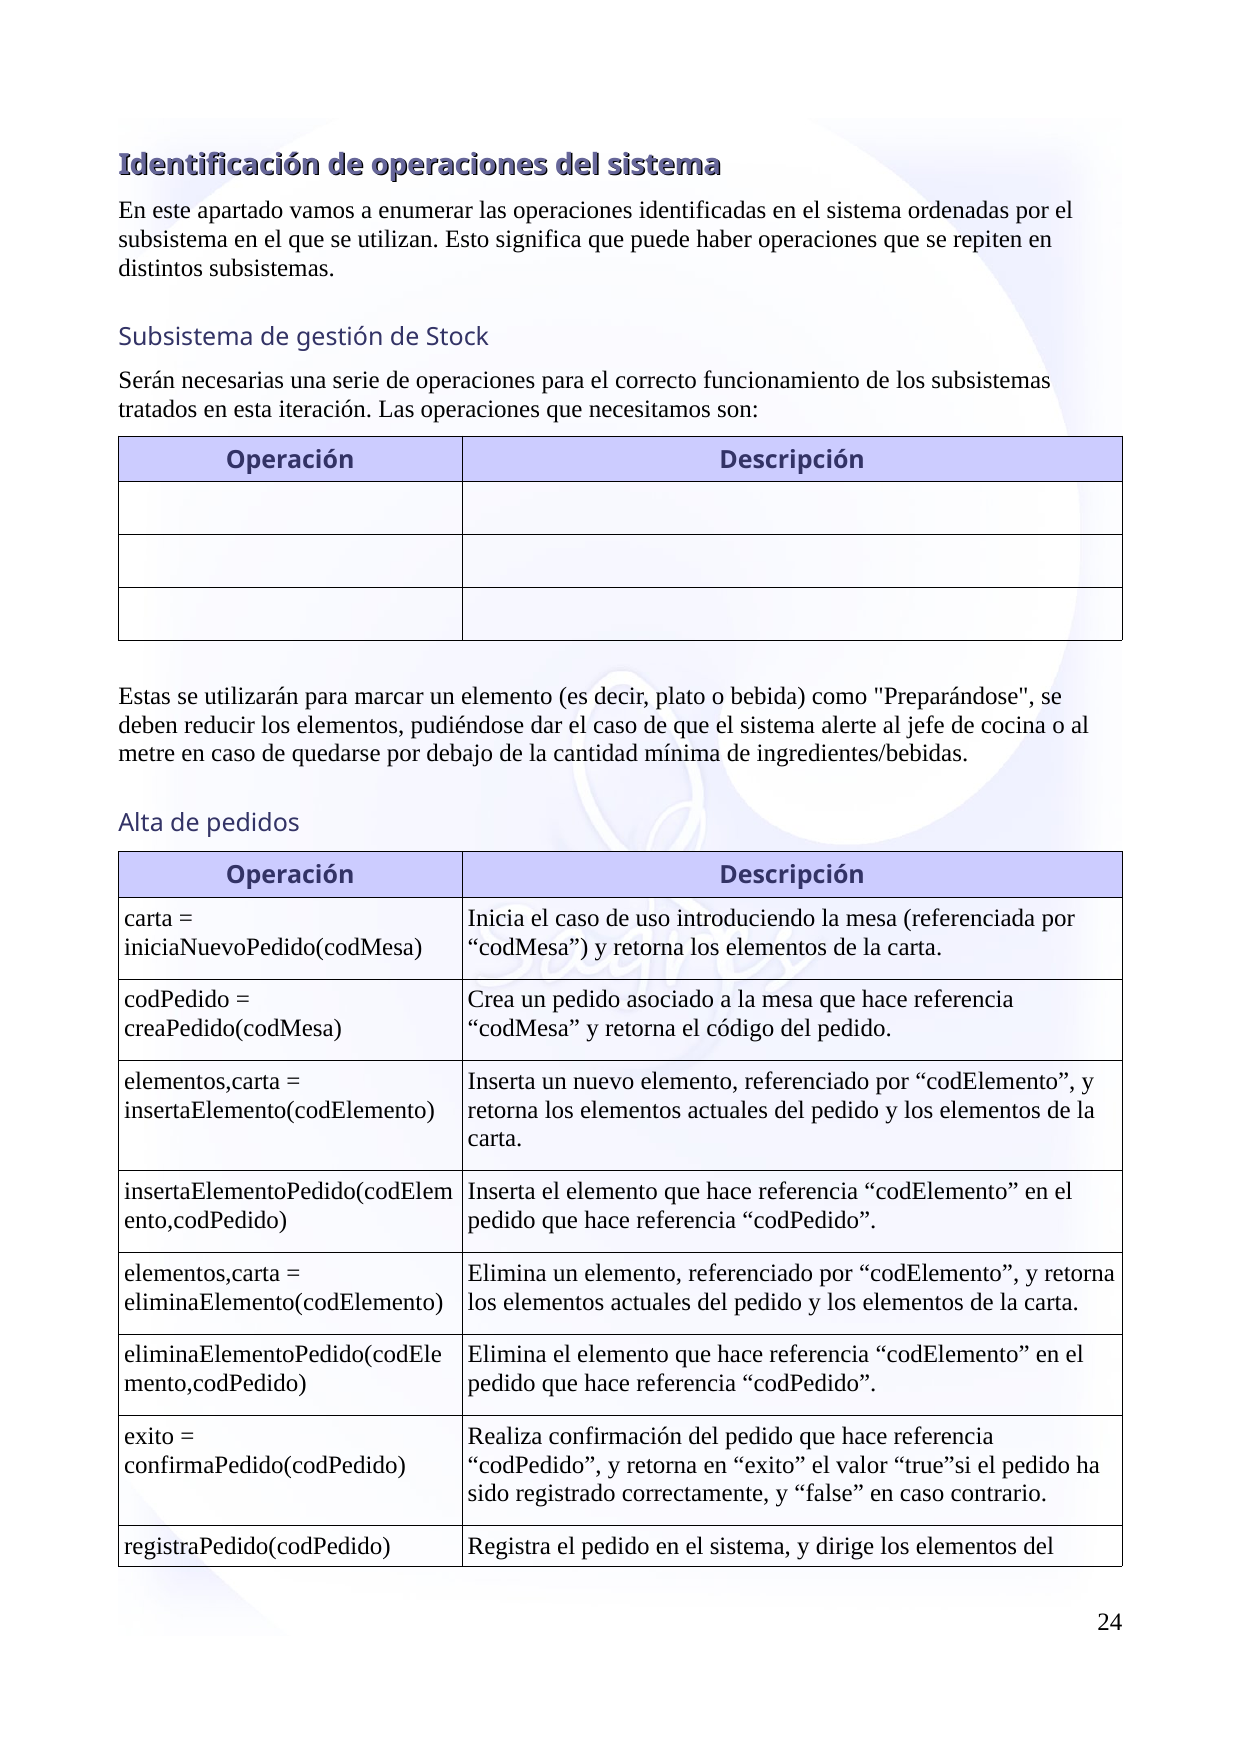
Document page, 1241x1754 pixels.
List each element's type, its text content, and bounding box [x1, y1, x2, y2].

picture [118, 118, 1122, 143]
table_cell registraPedido(codPedido) [119, 1526, 462, 1566]
table_cell Registra el pedido en el sistema, y dirige los elementos del [463, 1526, 1122, 1566]
table_cell Inicia el caso de uso introduciendo la mesa (referenciada por “codMesa”) y retorna los elementos de la carta. [463, 898, 1122, 978]
table_cell [119, 482, 462, 534]
table_cell [463, 535, 1122, 587]
text Estas se utilizarán para marcar un elemento (es decir, plato o bebida) como "Preparándose", se deben reducir los elementos, pudiéndose dar el caso de que el sistema alerte al jefe de cocina o al metre en caso de quedarse por debajo de la cantidad mínima de ingredientes/bebidas. [118, 681, 1122, 767]
table_cell eliminaElementoPedido(codElemento,codPedido) [119, 1335, 462, 1415]
subtitle Subsistema de gestión de Stock [118, 319, 1122, 353]
table_cell Realiza confirmación del pedido que hace referencia “codPedido”, y retorna en “exito” el valor “true”si el pedido ha sido registrado correctamente, y “false” en caso contrario. [463, 1416, 1122, 1525]
picture [118, 423, 1122, 436]
picture [118, 282, 1122, 319]
subtitle Identificación de operaciones del sistema [118, 143, 1122, 183]
table_cell codPedido = creaPedido(codMesa) [119, 980, 462, 1060]
table_cell Elimina el elemento que hace referencia “codElemento” en el pedido que hace referencia “codPedido”. [463, 1335, 1122, 1415]
subtitle Alta de pedidos [118, 805, 1122, 839]
table_cell [463, 482, 1122, 534]
table_cell Inserta el elemento que hace referencia “codElemento” en el pedido que hace referencia “codPedido”. [463, 1171, 1122, 1252]
table_header Operación [119, 852, 462, 897]
table_header Descripción [463, 437, 1122, 481]
table_cell carta = iniciaNuevoPedido(codMesa) [119, 898, 462, 978]
table_cell Elimina un elemento, referenciado por “codElemento”, y retorna los elementos actuales del pedido y los elementos de la carta. [463, 1253, 1122, 1333]
table_cell Crea un pedido asociado a la mesa que hace referencia “codMesa” y retorna el código del pedido. [463, 980, 1122, 1060]
table_cell Inserta un nuevo elemento, referenciado por “codElemento”, y retorna los elementos actuales del pedido y los elementos de la carta. [463, 1061, 1122, 1170]
table_cell elementos,carta = insertaElemento(codElemento) [119, 1061, 462, 1170]
picture [118, 767, 1122, 805]
table_cell elementos,carta = eliminaElemento(codElemento) [119, 1253, 462, 1333]
table_cell insertaElementoPedido(codElemento,codPedido) [119, 1171, 462, 1252]
table_cell exito = confirmaPedido(codPedido) [119, 1416, 462, 1525]
table_cell [119, 535, 462, 587]
table_cell [119, 588, 462, 640]
table_header Descripción [463, 852, 1122, 897]
text En este apartado vamos a enumerar las operaciones identificadas en el sistema ordenadas por el subsistema en el que se utilizan. Esto significa que puede haber operaciones que se repiten en distintos subsistemas. [118, 195, 1122, 282]
table_header Operación [119, 437, 462, 481]
picture [118, 1567, 1122, 1636]
text Serán necesarias una serie de operaciones para el correcto funcionamiento de los subsistemas tratados en esta iteración. Las operaciones que necesitamos son: [118, 366, 1122, 423]
picture [118, 183, 1122, 195]
picture [118, 839, 1122, 851]
picture [118, 353, 1122, 366]
picture [118, 641, 1122, 681]
table_cell [463, 588, 1122, 640]
